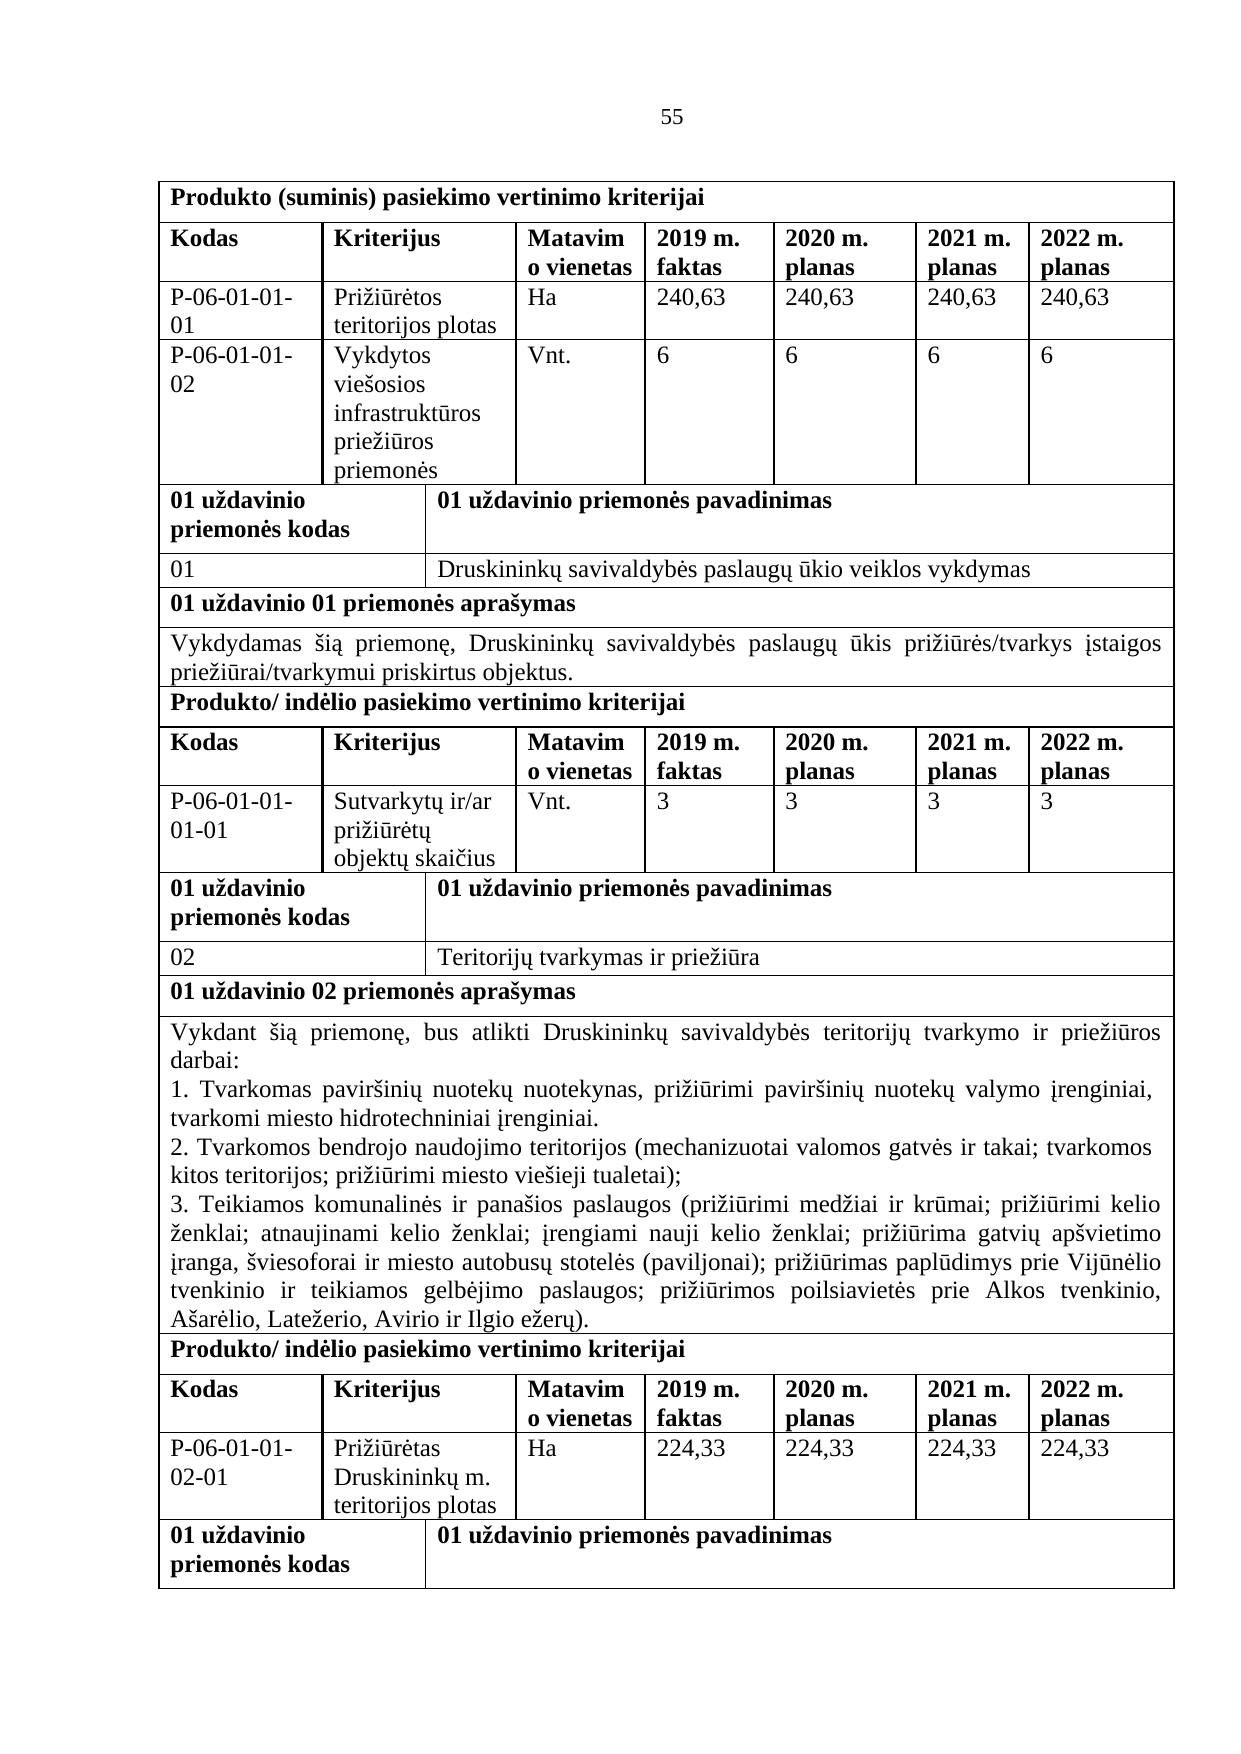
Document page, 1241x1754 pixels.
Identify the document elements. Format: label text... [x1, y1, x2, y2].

table_cell 01 uždavinio priemonės pavadinimas [426, 1520, 1173, 1588]
table_cell 2022 m. planas [1030, 728, 1173, 785]
table_cell Prižiūrėtos teritorijos plotas [324, 282, 515, 339]
table_cell 224,33 [646, 1433, 773, 1519]
table_cell Produkto/ indėlio pasiekimo vertinimo kriterijai [160, 1334, 1173, 1373]
table_cell 2020 m. planas [775, 1375, 915, 1432]
table_cell 01 uždavinio priemonės pavadinimas [426, 873, 1173, 941]
table_cell 2022 m. planas [1030, 223, 1173, 281]
table_cell 3 [917, 786, 1028, 872]
table_cell Vykdant šią priemonę, bus atlikti Druskininkų savivaldybės teritorijų tvarkymo ir priežiūros darbai: 1. Tvarkomas paviršinių nuotekų nuotekynas, prižiūrimi paviršinių nuotekų valymo įrenginiai, tvarkomi miesto hidrotechniniai įrenginiai. 2. Tvarkomos bendrojo naudojimo teritorijos (mechanizuotai valomos gatvės ir takai; tvarkomos kitos teritorijos; prižiūrimi miesto viešieji tualetai); 3. Teikiamos komunalinės ir panašios paslaugos (prižiūrimi medžiai ir krūmai; prižiūrimi kelio ženklai; atnaujinami kelio ženklai; įrengiami nauji kelio ženklai; prižiūrima gatvių apšvietimo įranga, šviesoforai ir miesto autobusų stotelės (paviljonai); prižiūrimas paplūdimys prie Vijūnėlio tvenkinio ir teikiamos gelbėjimo paslaugos; prižiūrimos poilsiavietės prie Alkos tvenkinio, Ašarėlio, Latežerio, Avirio ir Ilgio ežerų). [160, 1017, 1173, 1333]
table_cell Ha [517, 1433, 644, 1519]
table_cell 2020 m. planas [775, 728, 915, 785]
table_cell Kriterijus [324, 223, 515, 281]
table_cell Vykdytos viešosios infrastruktūros priežiūros priemonės [324, 340, 515, 484]
table_cell 01 uždavinio priemonės pavadinimas [426, 485, 1173, 553]
table_cell Kodas [160, 223, 321, 281]
table_cell 2020 m. planas [775, 223, 915, 281]
table_cell 2019 m. faktas [646, 1375, 773, 1432]
table_cell 2019 m. faktas [646, 728, 773, 785]
table_cell 2022 m. planas [1030, 1375, 1173, 1432]
table_cell 224,33 [775, 1433, 915, 1519]
table_cell Kriterijus [324, 1375, 515, 1432]
table_cell 6 [775, 340, 915, 484]
table_cell 240,63 [917, 282, 1028, 339]
table_cell 6 [646, 340, 773, 484]
table_cell Produkto (suminis) pasiekimo vertinimo kriterijai [160, 182, 1173, 222]
table_cell 6 [917, 340, 1028, 484]
table_cell 6 [1030, 340, 1173, 484]
table_cell 224,33 [917, 1433, 1028, 1519]
table_cell 3 [775, 786, 915, 872]
table_cell P-06-01-01-02 [160, 340, 321, 484]
table_cell Sutvarkytų ir/ar prižiūrėtų objektų skaičius [324, 786, 515, 872]
table_cell 240,63 [1030, 282, 1173, 339]
table_cell 2019 m. faktas [646, 223, 773, 281]
table_cell P-06-01-01-02-01 [160, 1433, 321, 1519]
table_cell 01 uždavinio priemonės kodas [160, 485, 425, 553]
table_cell 01 uždavinio 02 priemonės aprašymas [160, 976, 1173, 1016]
table_cell Vykdydamas šią priemonę, Druskininkų savivaldybės paslaugų ūkis prižiūrės/tvarkys įstaigos priežiūrai/tvarkymui priskirtus objektus. [160, 628, 1173, 686]
table_cell Kriterijus [324, 728, 515, 785]
table_cell 2021 m. planas [917, 728, 1028, 785]
table_cell Kodas [160, 728, 321, 785]
table_cell Vnt. [517, 786, 644, 872]
table_cell 3 [1030, 786, 1173, 872]
table_cell 240,63 [775, 282, 915, 339]
table_cell Prižiūrėtas Druskininkų m. teritorijos plotas [324, 1433, 515, 1519]
table_cell Vnt. [517, 340, 644, 484]
table_cell Kodas [160, 1375, 321, 1432]
table_cell Druskininkų savivaldybės paslaugų ūkio veiklos vykdymas [426, 554, 1173, 587]
table_cell 01 [160, 554, 425, 587]
table_cell Ha [517, 282, 644, 339]
table_cell 01 uždavinio 01 priemonės aprašymas [160, 588, 1173, 627]
table_cell 2021 m. planas [917, 223, 1028, 281]
table_cell Teritorijų tvarkymas ir priežiūra [426, 942, 1173, 975]
table_cell Matavimo vienetas [517, 1375, 644, 1432]
table_cell Matavimo vienetas [517, 728, 644, 785]
table_cell Matavimo vienetas [517, 223, 644, 281]
table_cell 02 [160, 942, 425, 975]
table_cell 2021 m. planas [917, 1375, 1028, 1432]
table_cell P-06-01-01-01 [160, 282, 321, 339]
table_cell 240,63 [646, 282, 773, 339]
table_cell 01 uždavinio priemonės kodas [160, 873, 425, 941]
table_cell 224,33 [1030, 1433, 1173, 1519]
table_cell 01 uždavinio priemonės kodas [160, 1520, 425, 1588]
table_cell P-06-01-01-01-01 [160, 786, 321, 872]
table_cell 3 [646, 786, 773, 872]
table_cell Produkto/ indėlio pasiekimo vertinimo kriterijai [160, 687, 1173, 726]
